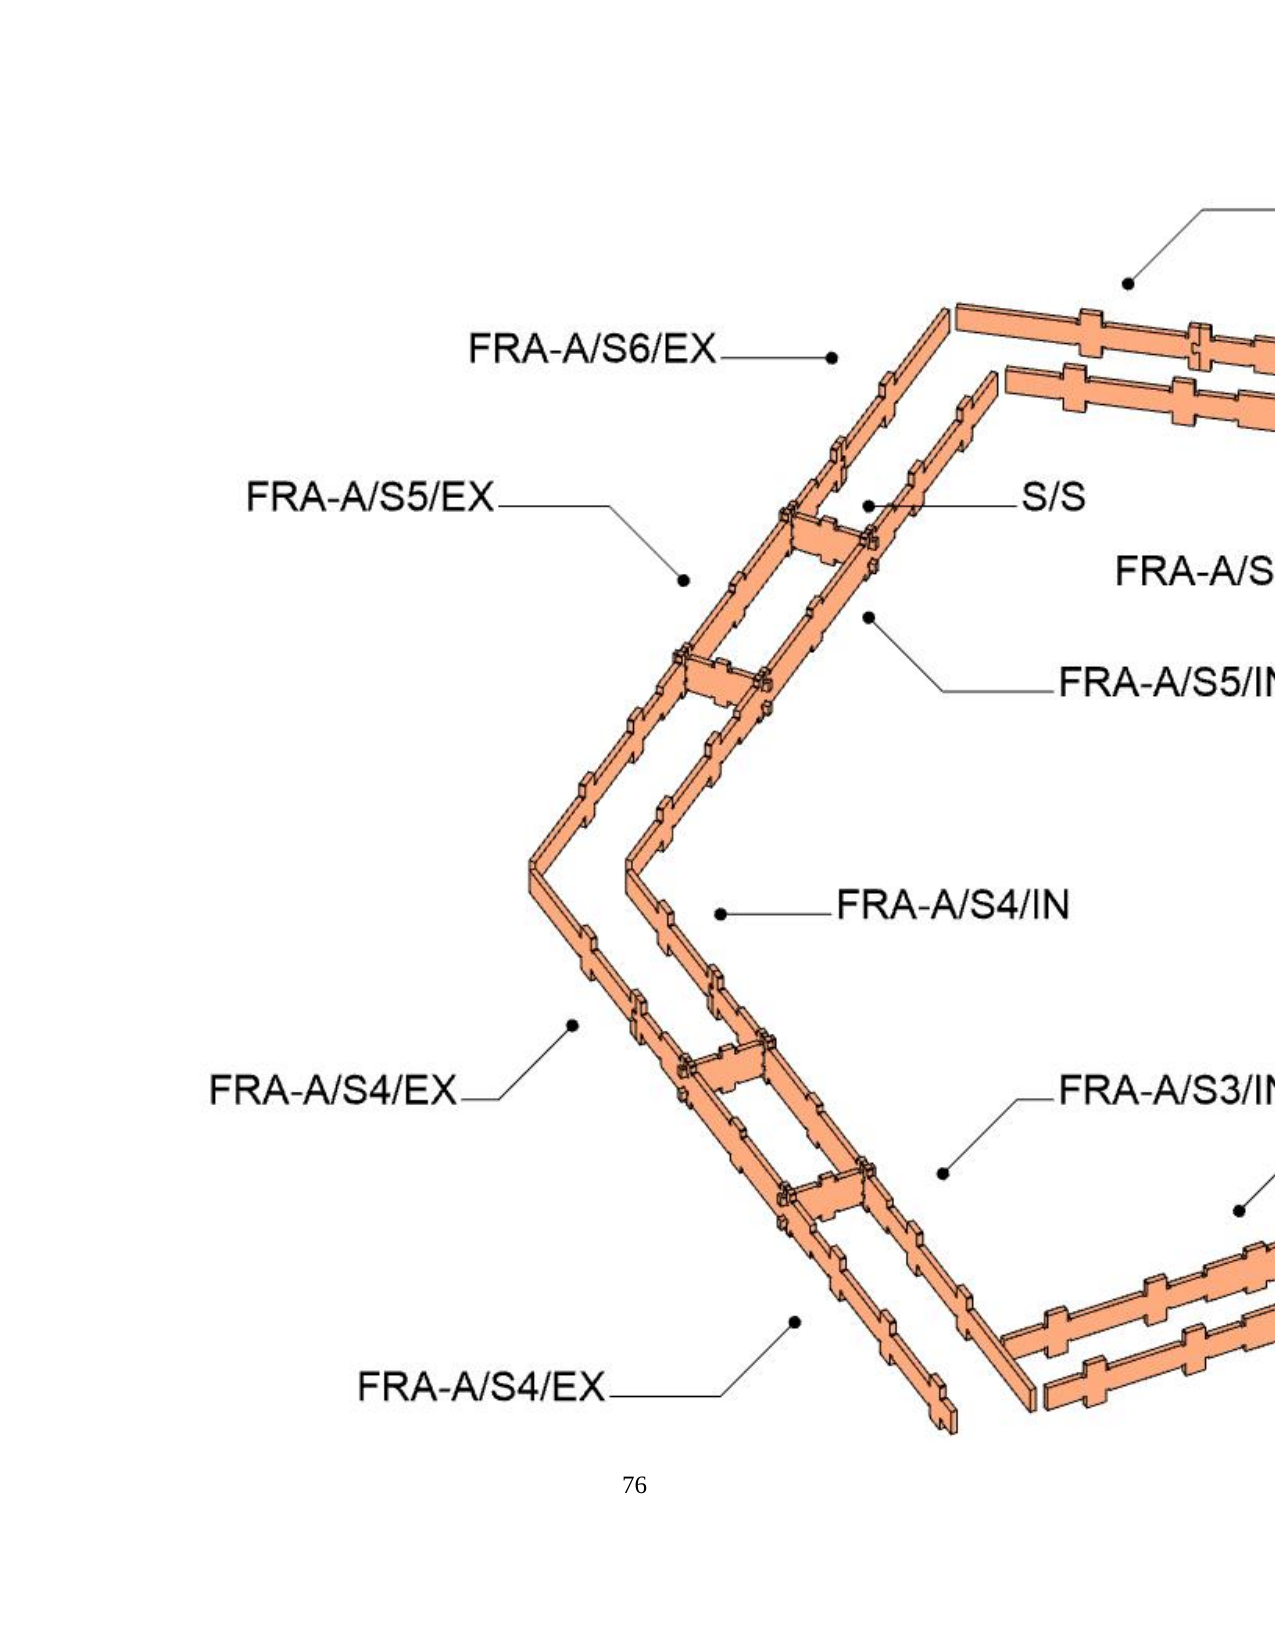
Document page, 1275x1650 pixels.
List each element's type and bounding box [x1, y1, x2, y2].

picture [150, 150, 1275, 1441]
